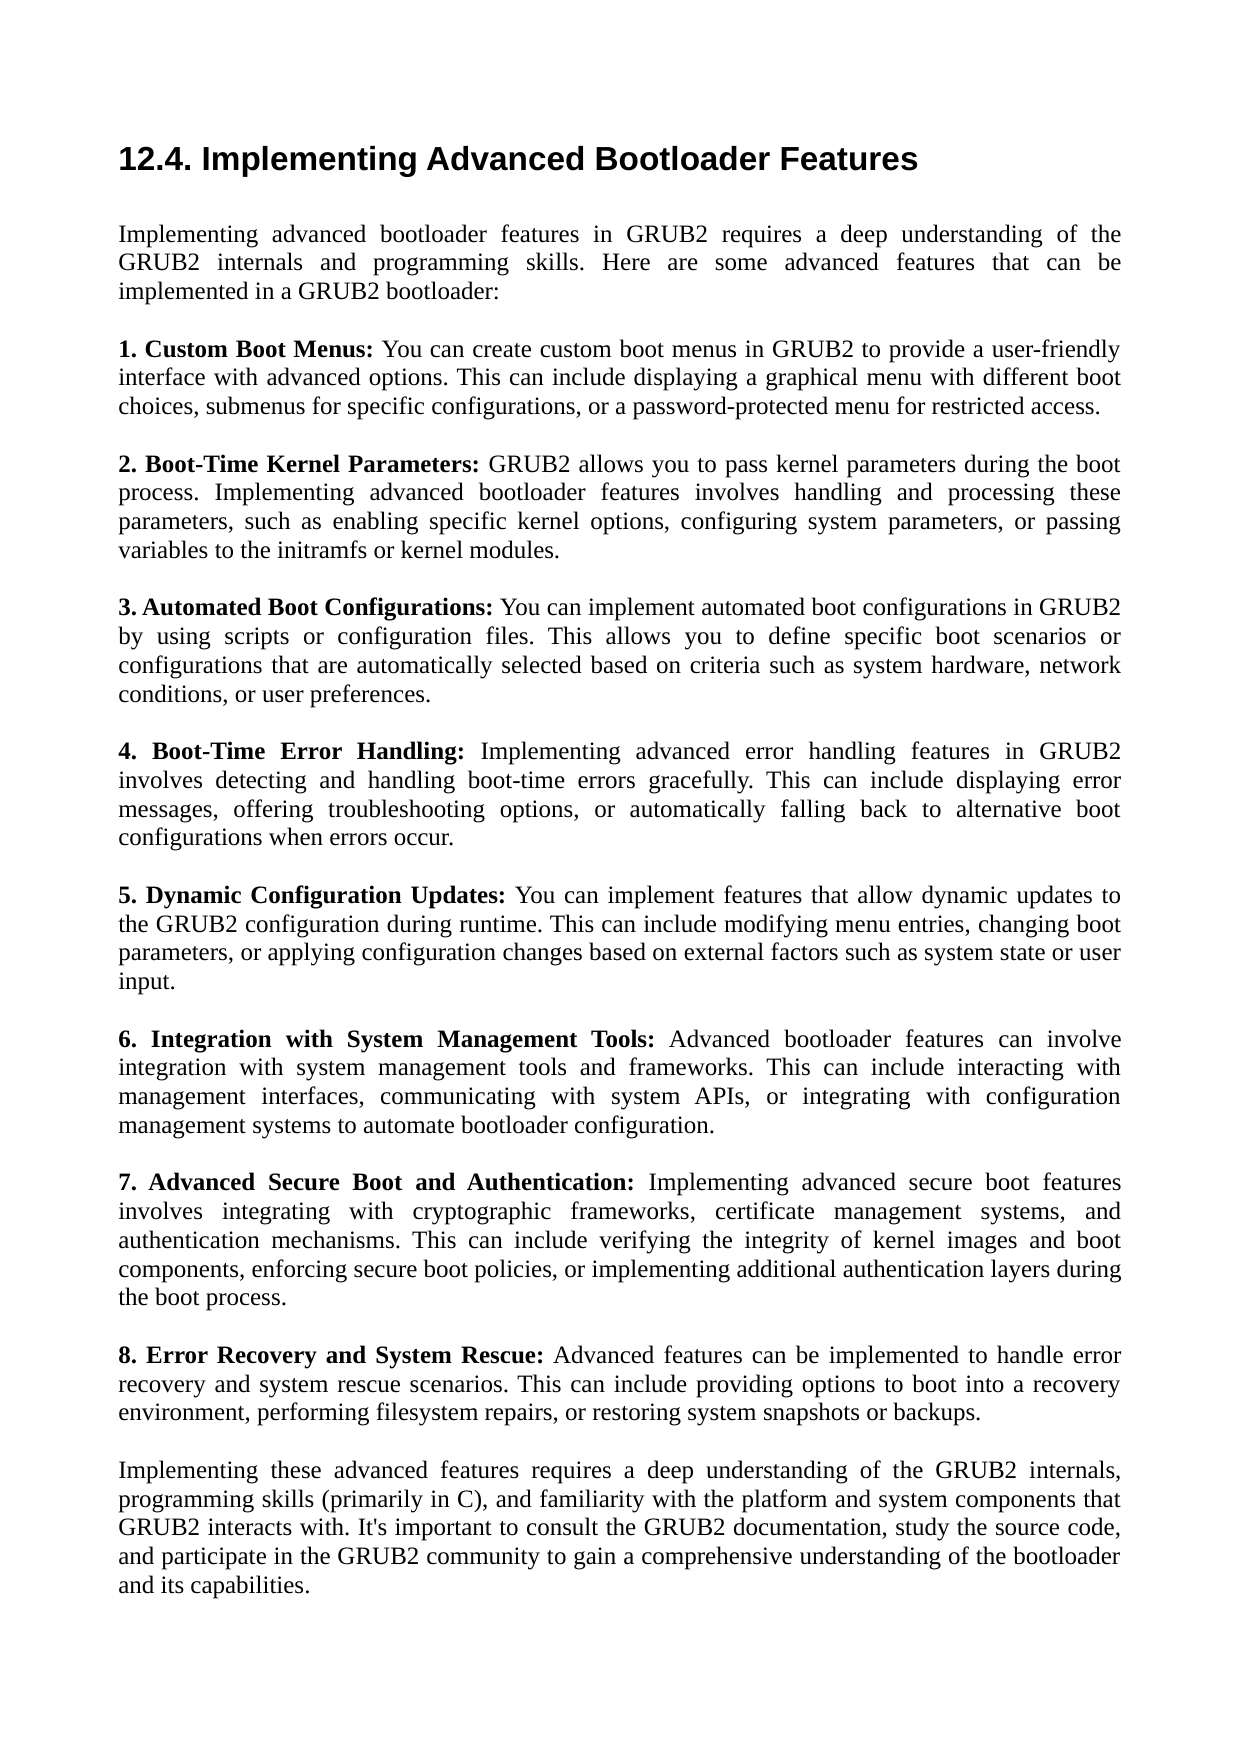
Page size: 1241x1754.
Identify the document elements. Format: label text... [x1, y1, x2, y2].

text 2. Boot-Time Kernel Parameters: GRUB2 allows you to pass kernel parameters during the boot process. Implementing advanced bootloader features involves handling and processing these parameters, such as enabling specific kernel options, configuring system parameters, or passing variables to the initramfs or kernel modules. [118, 449, 1122, 564]
text 5. Dynamic Configuration Updates: You can implement features that allow dynamic updates to the GRUB2 configuration during runtime. This can include modifying menu entries, changing boot parameters, or applying configuration changes based on external factors such as system state or user input. [118, 880, 1122, 995]
text 6. Integration with System Management Tools: Advanced bootloader features can involve integration with system management tools and frameworks. This can include interacting with management interfaces, communicating with system APIs, or integrating with configuration management systems to automate bootloader configuration. [118, 1024, 1122, 1139]
text Implementing these advanced features requires a deep understanding of the GRUB2 internals, programming skills (primarily in C), and familiarity with the platform and system components that GRUB2 interacts with. It's important to consult the GRUB2 documentation, study the source code, and participate in the GRUB2 community to gain a comprehensive understanding of the bootloader and its capabilities. [118, 1455, 1122, 1599]
text 7. Advanced Secure Boot and Authentication: Implementing advanced secure boot features involves integrating with cryptographic frameworks, certificate management systems, and authentication mechanisms. This can include verifying the integrity of kernel images and boot components, enforcing secure boot policies, or implementing additional authentication layers during the boot process. [118, 1167, 1122, 1311]
text Implementing advanced bootloader features in GRUB2 requires a deep understanding of the GRUB2 internals and programming skills. Here are some advanced features that can be implemented in a GRUB2 bootloader: [118, 219, 1122, 305]
text 4. Boot-Time Error Handling: Implementing advanced error handling features in GRUB2 involves detecting and handling boot-time errors gracefully. This can include displaying error messages, offering troubleshooting options, or automatically falling back to alternative boot configurations when errors occur. [118, 736, 1122, 851]
text 8. Error Recovery and System Rescue: Advanced features can be implemented to handle error recovery and system rescue scenarios. This can include providing options to boot into a recovery environment, performing filesystem repairs, or restoring system snapshots or backups. [118, 1340, 1122, 1426]
subtitle 12.4. Implementing Advanced Bootloader Features [118, 139, 1122, 177]
text 3. Automated Boot Configurations: You can implement automated boot configurations in GRUB2 by using scripts or configuration files. This allows you to define specific boot scenarios or configurations that are automatically selected based on criteria such as system hardware, network conditions, or user preferences. [118, 592, 1122, 707]
text 1. Custom Boot Menus: You can create custom boot menus in GRUB2 to provide a user-friendly interface with advanced options. This can include displaying a graphical menu with different boot choices, submenus for specific configurations, or a password-protected menu for restricted access. [118, 334, 1122, 420]
